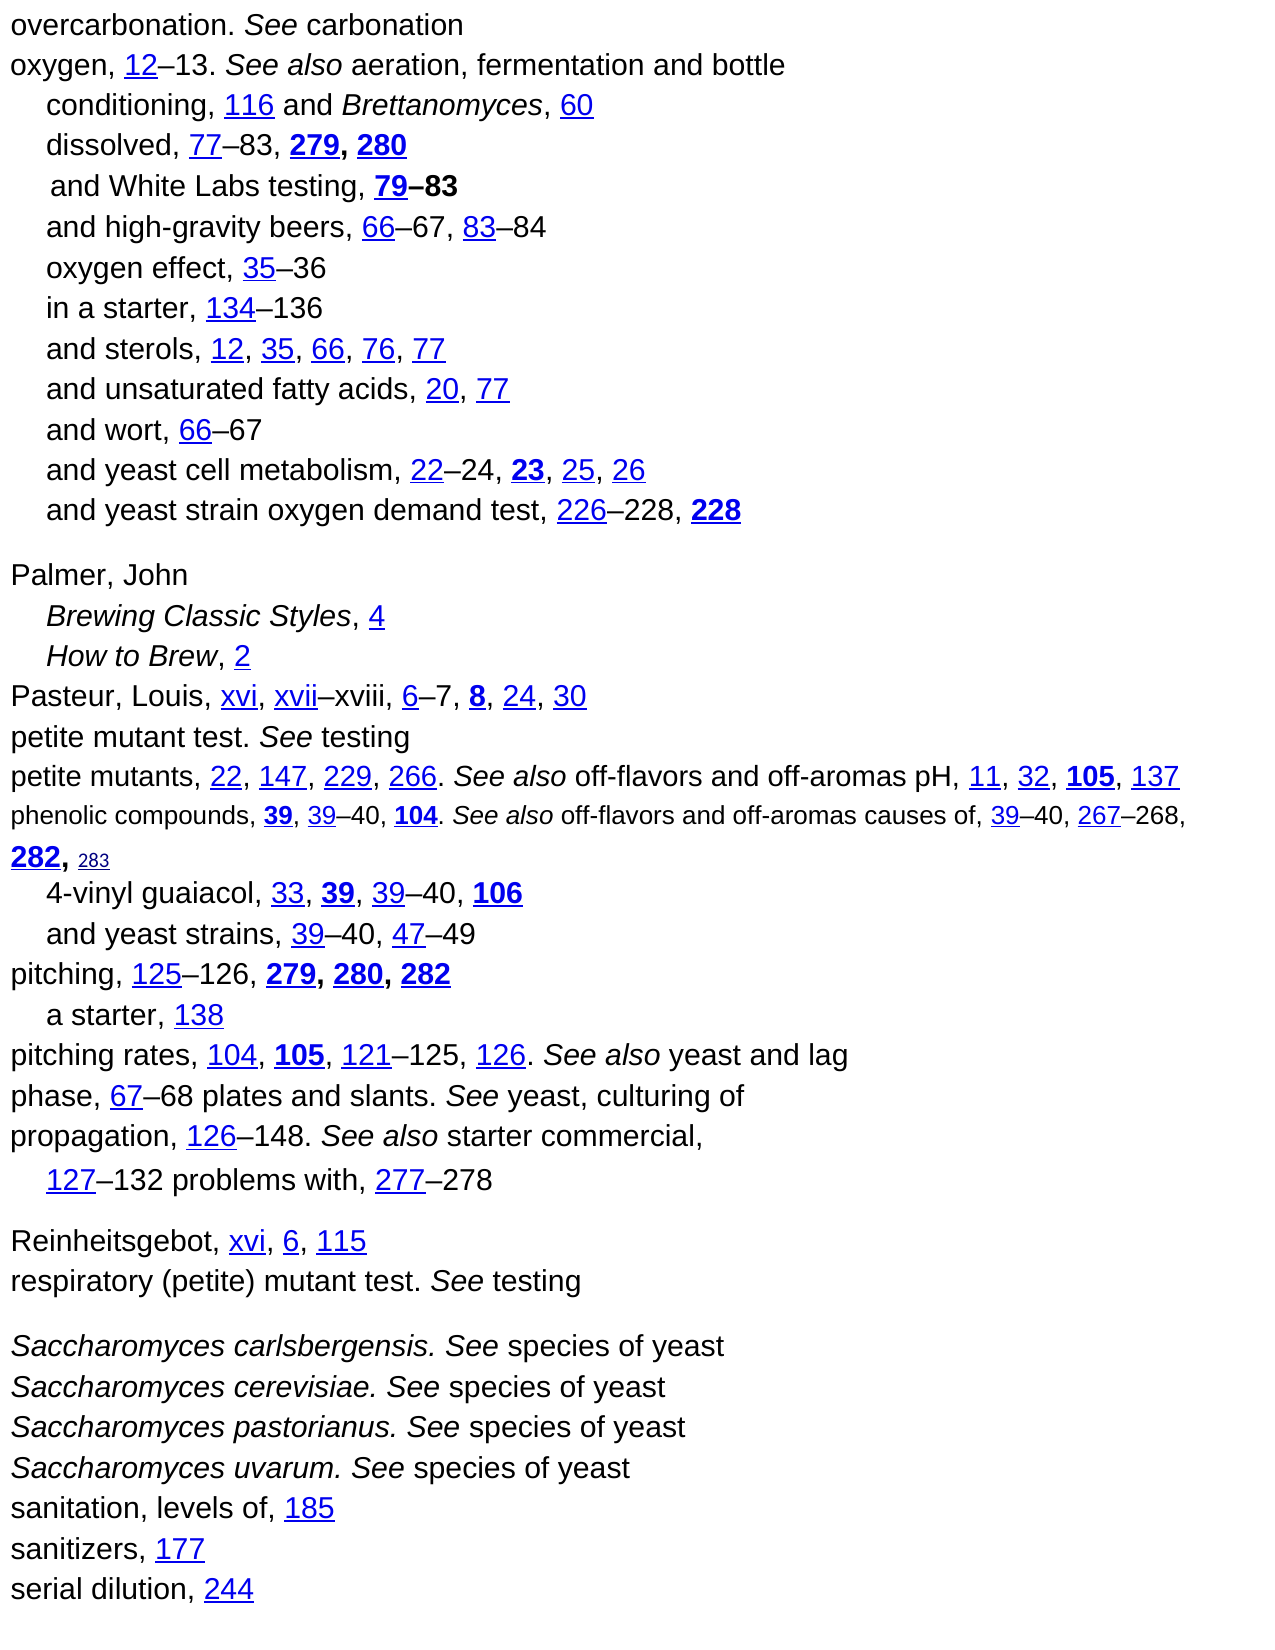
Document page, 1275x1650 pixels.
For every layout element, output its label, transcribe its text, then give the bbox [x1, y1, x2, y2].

text and sterols, 12, 35, 66, 76, 77 [46, 331, 1219, 365]
text and White Labs testing, 79–83 [50, 168, 1219, 202]
text Saccharomyces carlsbergensis. See species of yeast [10, 1328, 1219, 1363]
text overcarbonation. See carbonation [10, 7, 1219, 41]
text serial dilution, 244 [10, 1571, 1219, 1606]
text and unsaturated fatty acids, 20, 77 [46, 371, 1219, 406]
text and yeast strain oxygen demand test, 226–228, 228 [46, 492, 1219, 527]
text 4-vinyl guaiacol, 33, 39, 39–40, 106 [46, 875, 1219, 909]
text petite mutants, 22, 147, 229, 266. See also off-flavors and off-aromas pH, 11, 32, 105, 137 [10, 759, 1219, 793]
text Palmer, John [10, 557, 1219, 592]
text in a starter, 134–136 [46, 290, 1219, 325]
text 282, 283 [10, 838, 1219, 873]
text sanitation, levels of, 185 [10, 1490, 1219, 1525]
text petite mutant test. See testing [10, 719, 1219, 754]
text oxygen, 12–13. See also aeration, fermentation and bottle conditioning, 116 and Brettanomyces, 60 [10, 47, 902, 122]
text propagation, 126–148. See also starter commercial, 127–132 problems with, 277–278 [10, 1118, 737, 1197]
text Saccharomyces uvarum. See species of yeast [10, 1449, 1219, 1484]
text respiratory (petite) mutant test. See testing [10, 1263, 1219, 1298]
text sanitizers, 177 [10, 1531, 1219, 1566]
text Reinheitsgebot, xvi, 6, 115 [10, 1223, 1219, 1258]
text and high-gravity beers, 66–67, 83–84 [46, 209, 1219, 244]
text Saccharomyces cerevisiae. See species of yeast [10, 1368, 1219, 1403]
text and yeast cell metabolism, 22–24, 23, 25, 26 [46, 451, 1219, 486]
text a starter, 138 [46, 997, 1219, 1032]
text pitching rates, 104, 105, 121–125, 126. See also yeast and lag phase, 67–68 plates and slants. See yeast, culturing of [10, 1037, 910, 1112]
text Brewing Classic Styles, 4 [46, 598, 1219, 633]
text How to Brew, 2 [46, 638, 1219, 673]
text dissolved, 77–83, 279, 280 [46, 127, 1219, 162]
text Pasteur, Louis, xvi, xvii–xviii, 6–7, 8, 24, 30 [10, 678, 1219, 713]
text oxygen effect, 35–36 [46, 249, 1219, 284]
text Saccharomyces pastorianus. See species of yeast [10, 1409, 1219, 1444]
text and wort, 66–67 [46, 412, 1219, 446]
text and yeast strains, 39–40, 47–49 [46, 916, 1219, 951]
text pitching, 125–126, 279, 280, 282 [10, 956, 1219, 991]
text phenolic compounds, 39, 39–40, 104. See also off-flavors and off-aromas causes of, 39–40, 267–268, [10, 800, 1219, 830]
